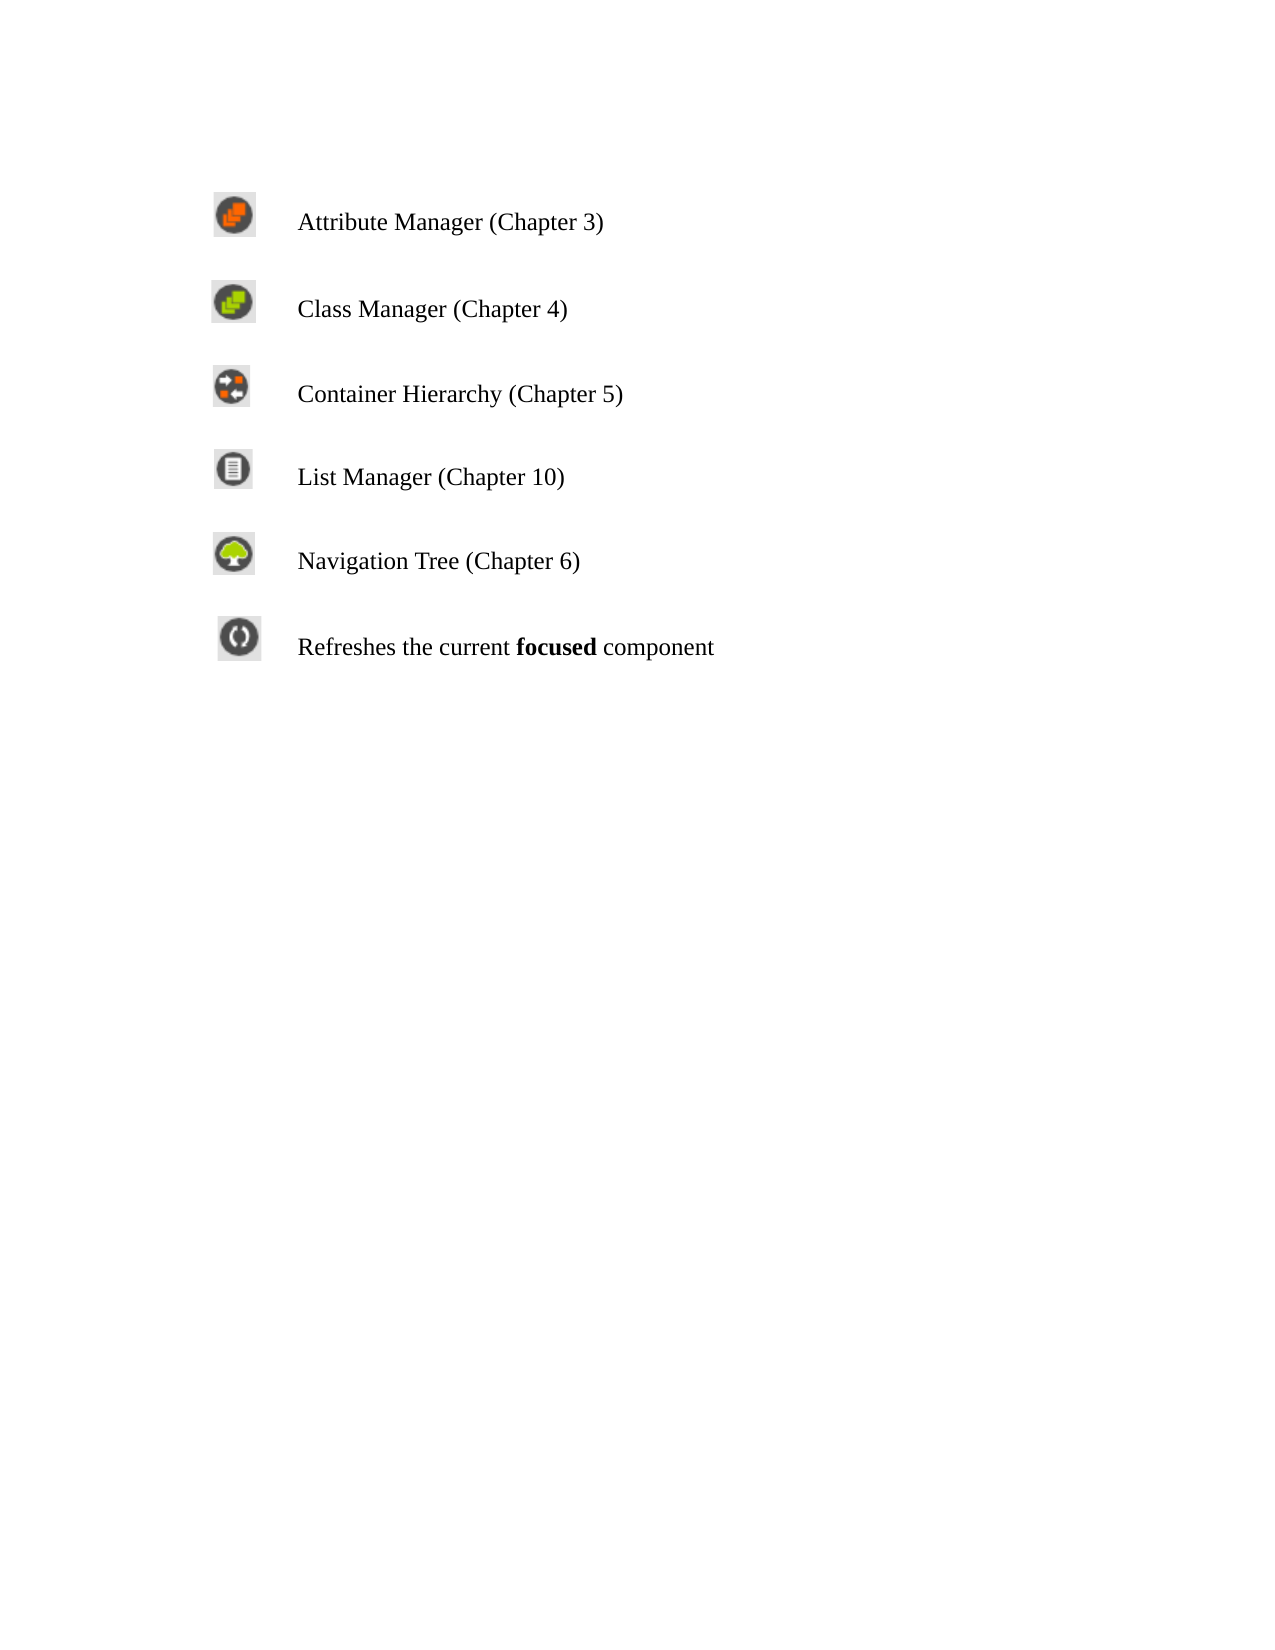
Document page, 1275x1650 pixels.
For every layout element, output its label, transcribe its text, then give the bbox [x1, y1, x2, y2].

picture [214, 449, 253, 489]
table_cell [177, 177, 297, 265]
table_cell Container Hierarchy (Chapter 5.) [298, 352, 1097, 435]
picture [211, 280, 256, 323]
table_cell [177, 352, 297, 435]
table_cell Navigation Tree (Chapter 6.) [298, 517, 1097, 603]
picture [212, 532, 255, 575]
picture [213, 192, 256, 237]
table_cell [177, 435, 297, 517]
table_cell [177, 265, 297, 352]
table_cell Class Manager (Chapter 4.) [298, 265, 1097, 352]
picture [212, 365, 251, 407]
table_cell Refreshes the current focused component [298, 604, 1097, 689]
table_cell List Manager (Chapter 10.) [298, 435, 1097, 517]
table_cell [177, 533, 297, 603]
table_cell [177, 604, 297, 689]
table_cell Attribute Manager (Chapter 3.) [298, 177, 1097, 265]
table_cell [177, 517, 297, 532]
picture [217, 616, 262, 661]
